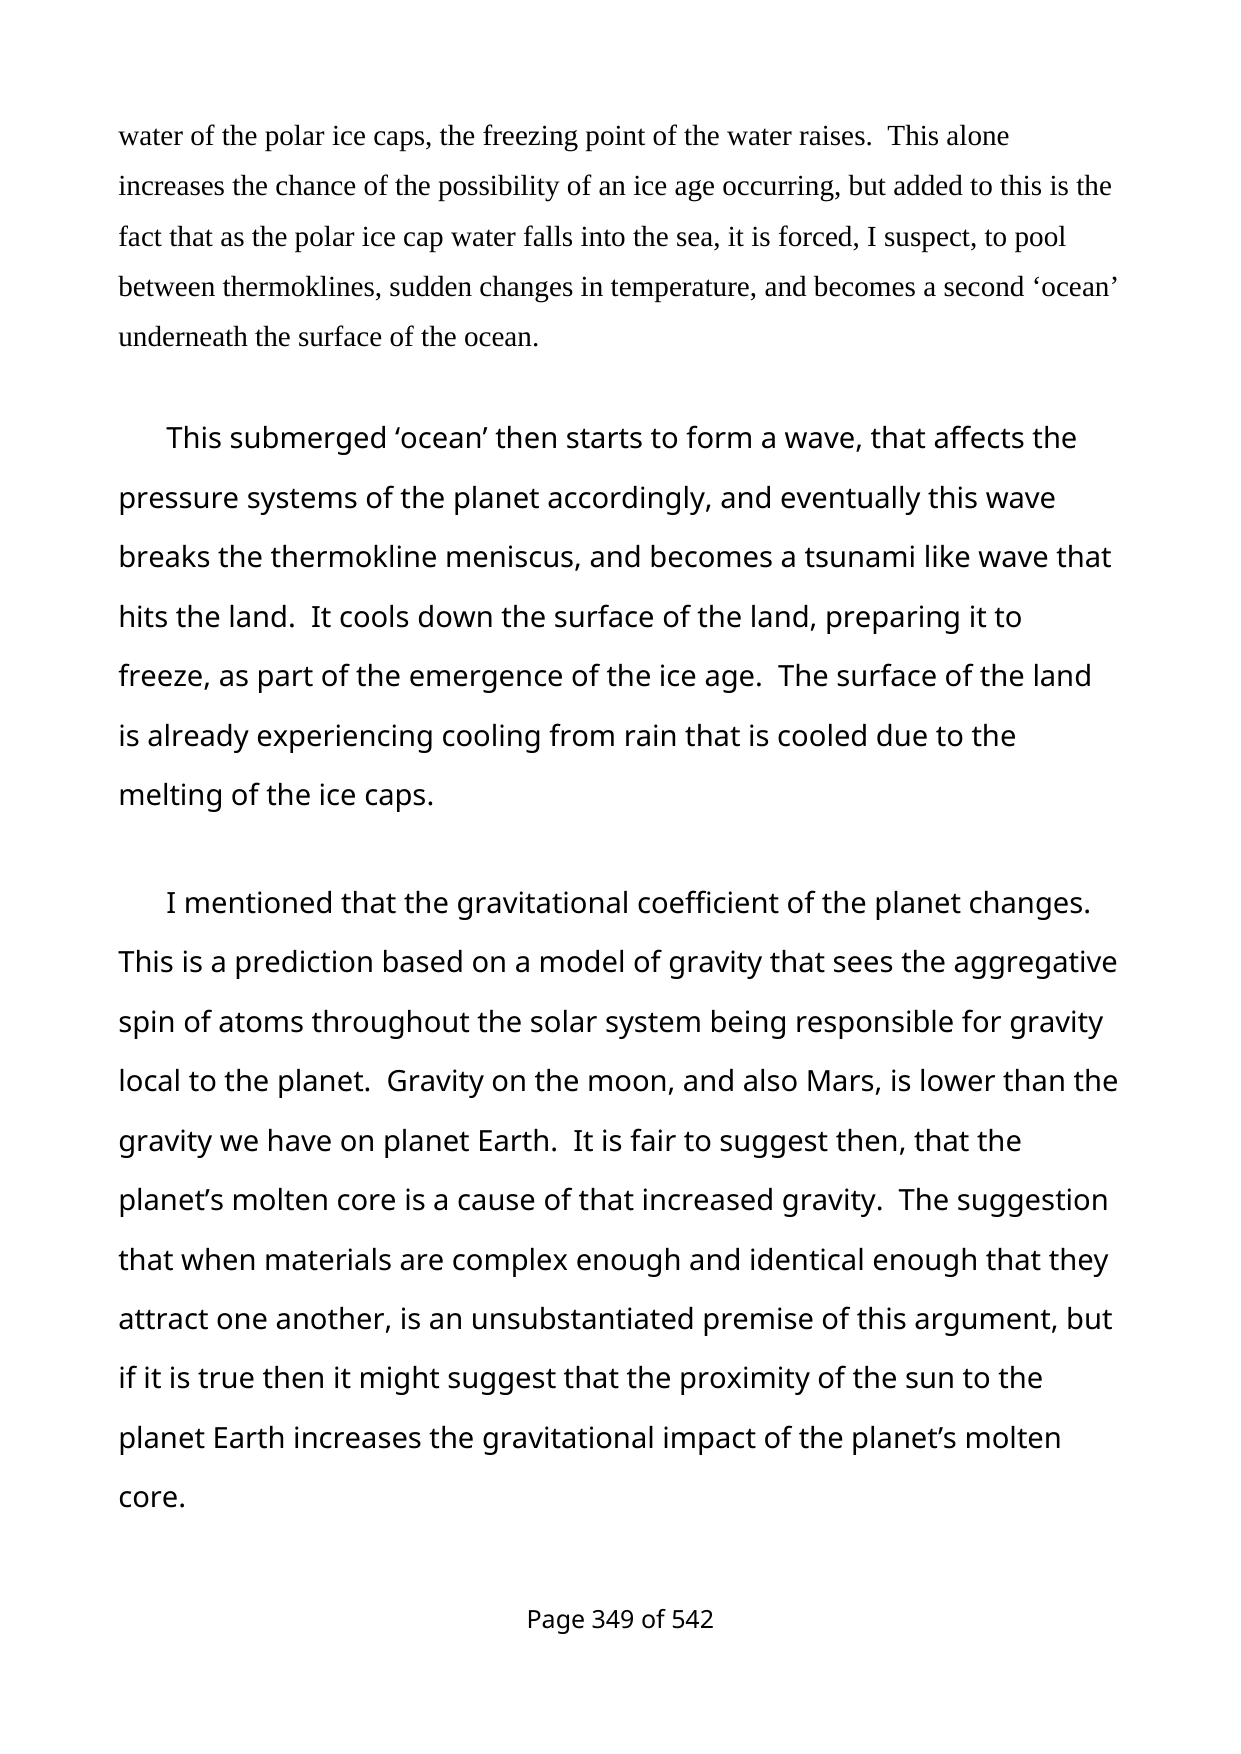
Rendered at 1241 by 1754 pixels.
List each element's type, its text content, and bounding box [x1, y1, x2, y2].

text water of the polar ice caps, the freezing point of the water raises. This alone increases the chance of the possibility of an ice age occurring, but added to this is the fact that as the polar ice cap water falls into the sea, it is forced, I suspect, to pool between thermoklines, sudden changes in temperature, and becomes a second ‘ocean’ underneath the surface of the ocean. [118, 118, 1122, 353]
text This submerged ‘ocean’ then starts to form a wave, that affects the pressure systems of the planet accordingly, and eventually this wave breaks the thermokline meniscus, and becomes a tsunami like wave that hits the land. It cools down the surface of the land, preparing it to freeze, as part of the emergence of the ice age. The surface of the land is already experiencing cooling from rain that is cooled due to the melting of the ice caps. [118, 418, 1122, 814]
text I mentioned that the gravitational coefficient of the planet changes. This is a prediction based on a model of gravity that sees the aggregative spin of atoms throughout the solar system being responsible for gravity local to the planet. Gravity on the moon, and also Mars, is lower than the gravity we have on planet Earth. It is fair to suggest then, that the planet’s molten core is a cause of that increased gravity. The suggestion that when materials are complex enough and identical enough that they attract one another, is an unsubstantiated premise of this argument, but if it is true then it might suggest that the proximity of the sun to the planet Earth increases the gravitational impact of the planet’s molten core. [118, 882, 1122, 1516]
